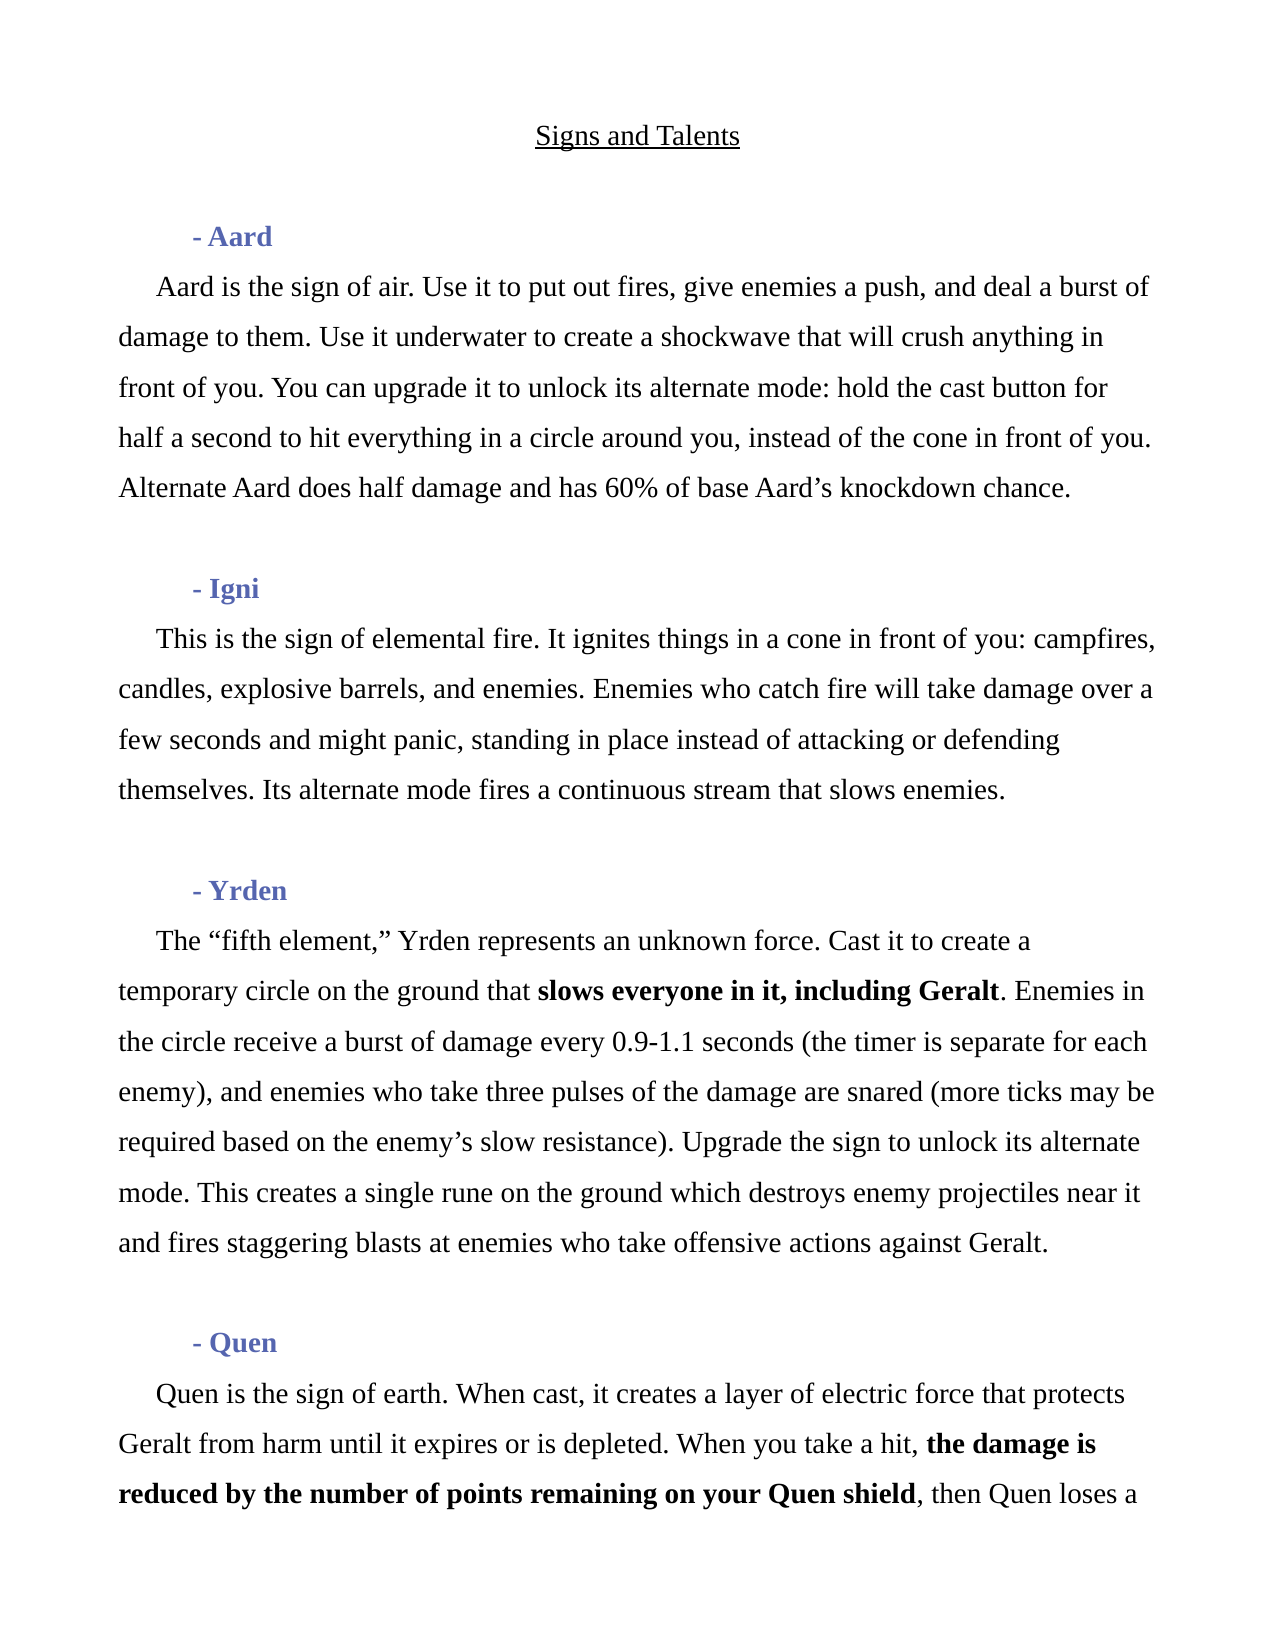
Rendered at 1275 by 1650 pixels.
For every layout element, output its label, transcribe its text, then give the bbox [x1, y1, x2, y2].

text Signs and Talents [118, 118, 1157, 152]
text - Yrden [118, 873, 1157, 906]
text - Aard [118, 219, 1157, 252]
text Aard is the sign of air. Use it to put out fires, give enemies a push, and deal a burst of damage to them. Use it underwater to create a shockwave that will crush anything in front of you. You can upgrade it to unlock its alternate mode: hold the cast button for half a second to hit everything in a circle around you, instead of the cone in front of you. Alternate Aard does half damage and has 60% of base Aard’s knockdown chance. [118, 269, 1157, 504]
text - Quen [118, 1326, 1157, 1359]
text - Igni [118, 571, 1157, 604]
text This is the sign of elemental fire. It ignites things in a cone in front of you: campfires, candles, explosive barrels, and enemies. Enemies who catch fire will take damage over a few seconds and might panic, standing in place instead of attacking or defending themselves. Its alternate mode fires a continuous stream that slows enemies. [118, 621, 1157, 806]
text Quen is the sign of earth. When cast, it creates a layer of electric force that protects Geralt from harm until it expires or is depleted. When you take a hit, the damage is reduced by the number of points remaining on your Quen shield, then Quen loses a [118, 1376, 1157, 1510]
text The “fifth element,” Yrden represents an unknown force. Cast it to create a temporary circle on the ground that slows everyone in it, including Geralt. Enemies in the circle receive a burst of damage every 0.9-1.1 seconds (the timer is separate for each enemy), and enemies who take three pulses of the damage are snared (more ticks may be required based on the enemy’s slow resistance). Upgrade the sign to unlock its alternate mode. This creates a single rune on the ground which destroys enemy projectiles near it and fires staggering blasts at enemies who take offensive actions against Geralt. [118, 923, 1157, 1258]
